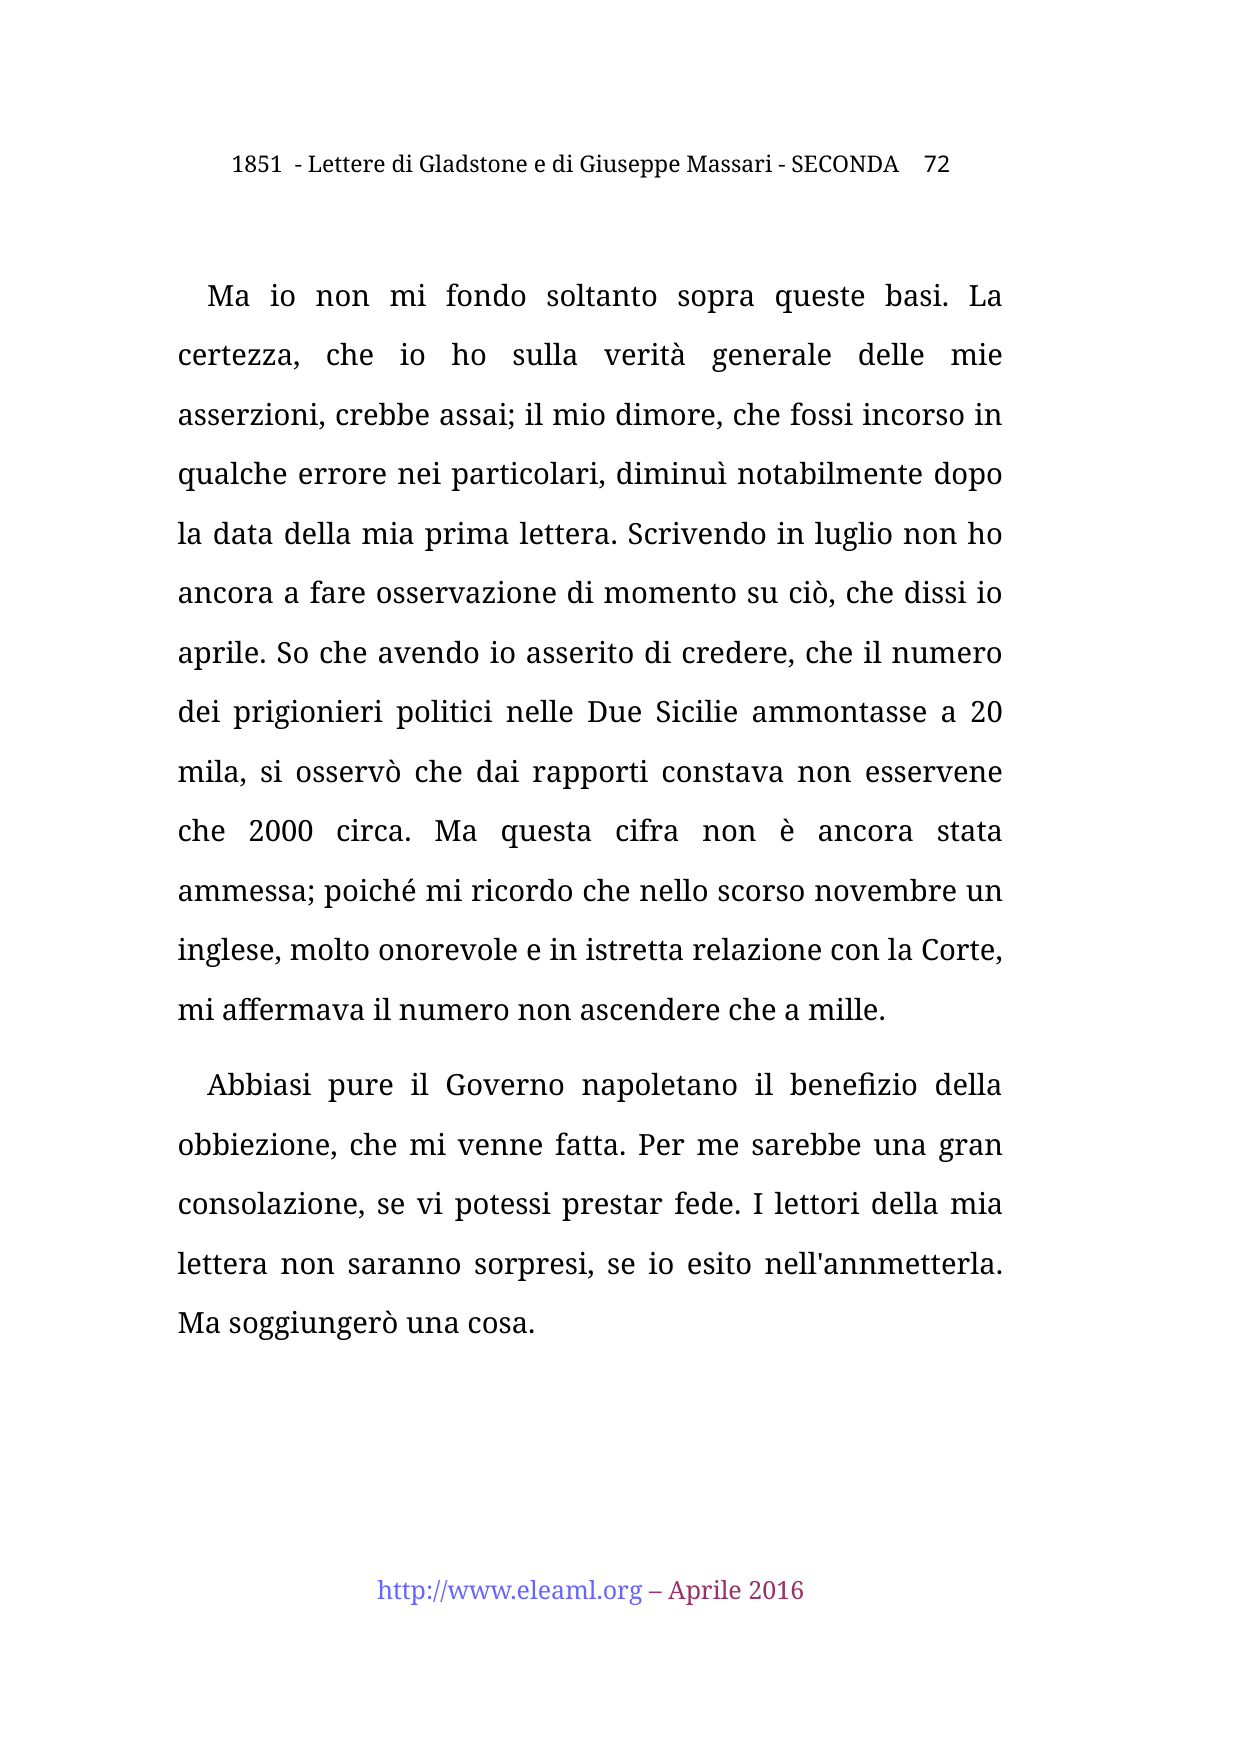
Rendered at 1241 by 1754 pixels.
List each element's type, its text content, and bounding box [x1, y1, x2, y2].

text Abbiasi pure il Governo napoletano il benefizio della obbiezione, che mi venne fatta. Per me sarebbe una gran consolazione, se vi potessi prestar fede. I lettori della mia lettera non saranno sorpresi, se io esito nell'annmetterla. Ma soggiungerò una cosa. [177, 1064, 1004, 1342]
text Ma io non mi fondo soltanto sopra queste basi. La certezza, che io ho sulla verità generale delle mie asserzioni, crebbe assai; il mio dimore, che fossi incorso in qualche errore nei particolari, diminuì notabilmente dopo la data della mia prima lettera. Scrivendo in luglio non ho ancora a fare osservazione di momento su ciò, che dissi io aprile. So che avendo io asserito di credere, che il numero dei prigionieri politici nelle Due Sicilie ammontasse a 20 mila, si osservò che dai rapporti constava non esservene che 2000 circa. Ma questa cifra non è ancora stata ammessa; poiché mi ricordo che nello scorso novembre un inglese, molto onorevole e in istretta relazione con la Corte, mi affermava il numero non ascendere che a mille. [177, 275, 1004, 1028]
